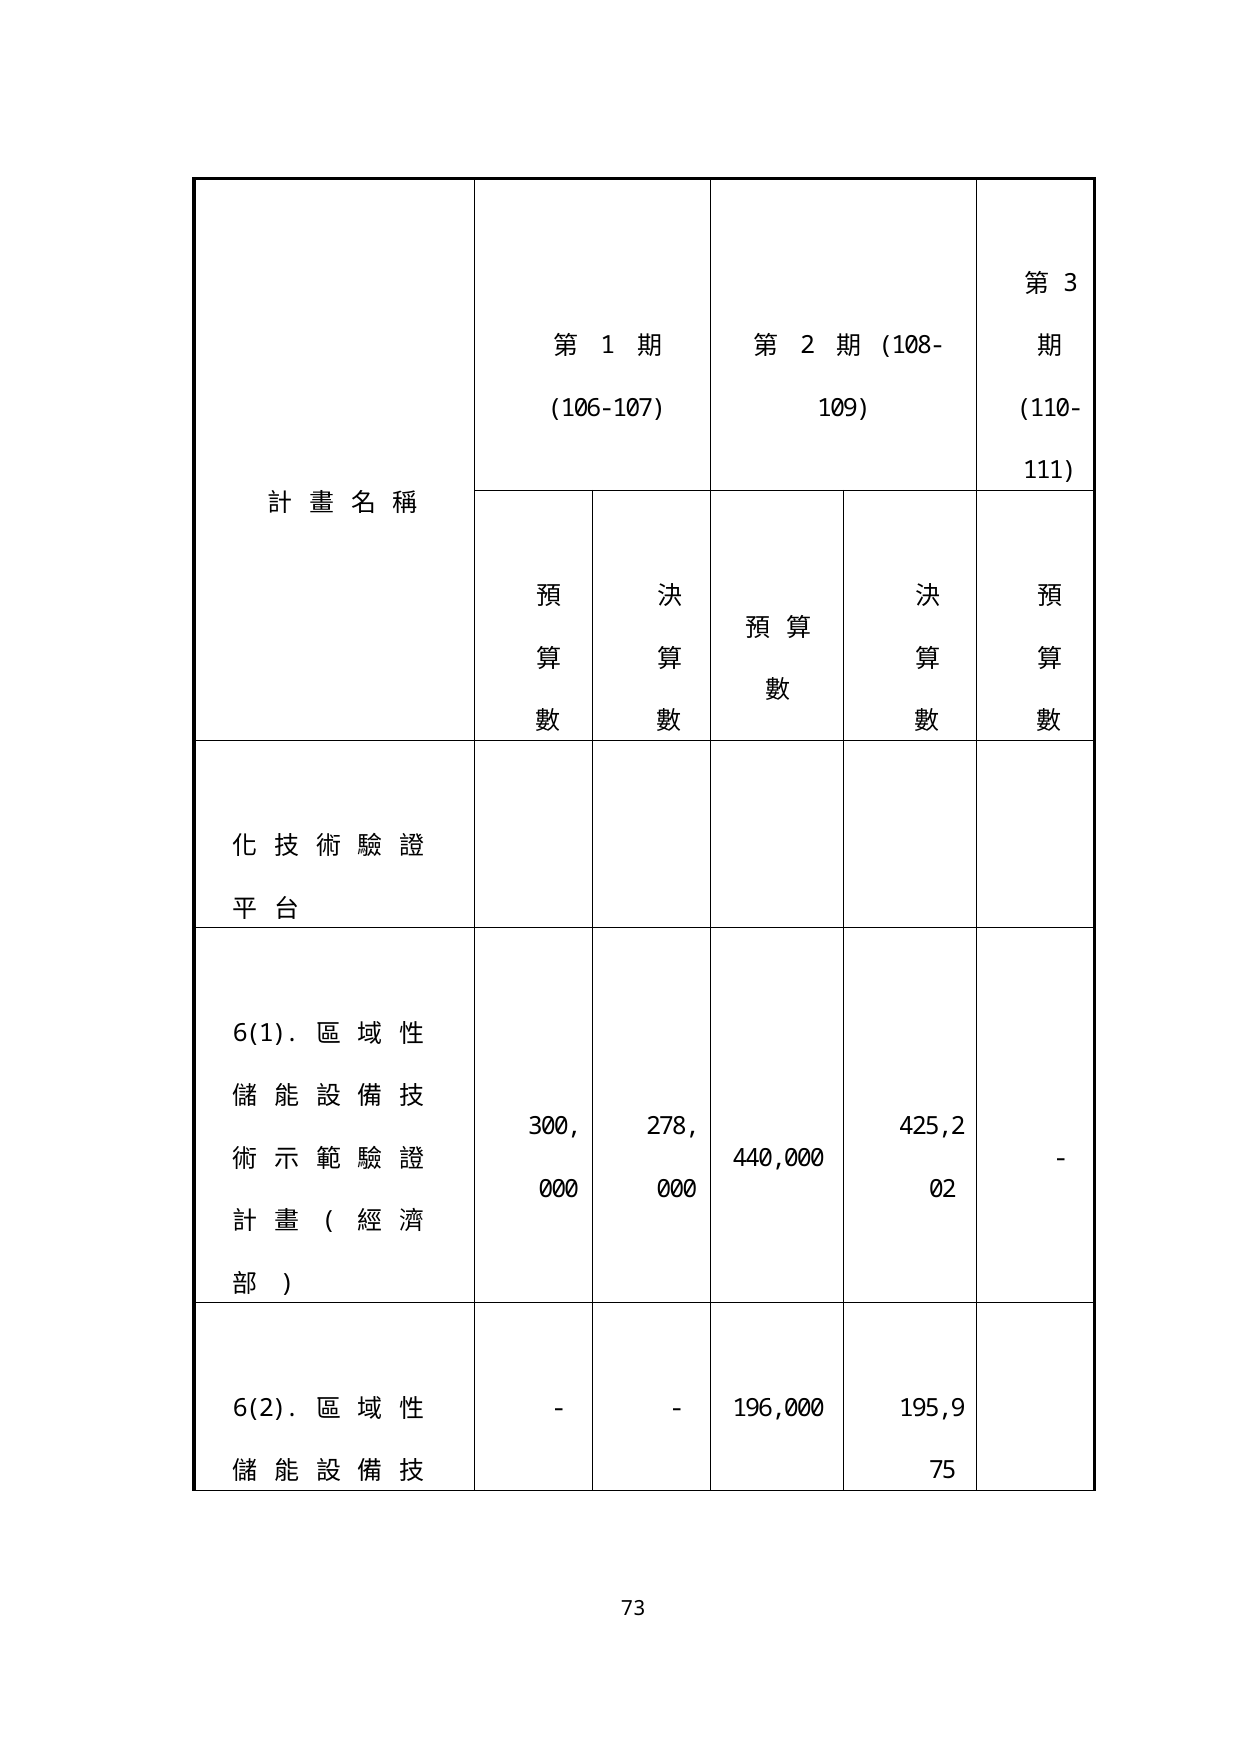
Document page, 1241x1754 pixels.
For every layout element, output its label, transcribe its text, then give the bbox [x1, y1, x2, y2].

table_cell 300,000 [475, 928, 592, 1302]
table_header 第1期(106-107) [475, 180, 710, 490]
table_cell 決算數 [844, 491, 976, 740]
table_cell 196,000 [711, 1303, 843, 1490]
table_cell [844, 741, 976, 927]
table_cell 440,000 [711, 928, 843, 1302]
table_cell [593, 741, 710, 927]
table_cell [711, 741, 843, 927]
table_cell 6(1).區域性儲能設備技術示範驗證計畫(經濟部) [196, 928, 474, 1302]
table_cell 195,975 [844, 1303, 976, 1490]
table_header 第2期(108-109) [711, 180, 976, 490]
table_cell [977, 1303, 1093, 1490]
table_header 計畫名稱 [196, 180, 474, 740]
table_cell 6(2).區域性儲能設備技 [196, 1303, 474, 1490]
table_cell - [977, 741, 1093, 927]
table_cell 預算數 [475, 491, 592, 740]
table_cell 化技術驗證平台 [196, 741, 474, 927]
table_cell [475, 741, 592, 927]
table_cell 決算數 [593, 491, 710, 740]
table_cell - [977, 928, 1093, 1302]
table_cell - [593, 1303, 710, 1490]
table_cell 預算數 [977, 491, 1093, 740]
table_header 第3期(110-111) [977, 180, 1093, 490]
table_cell 278,000 [593, 928, 710, 1302]
table_cell - [475, 1303, 592, 1490]
table_cell 425,202 [844, 928, 976, 1302]
table_cell 預算數 [711, 491, 843, 740]
